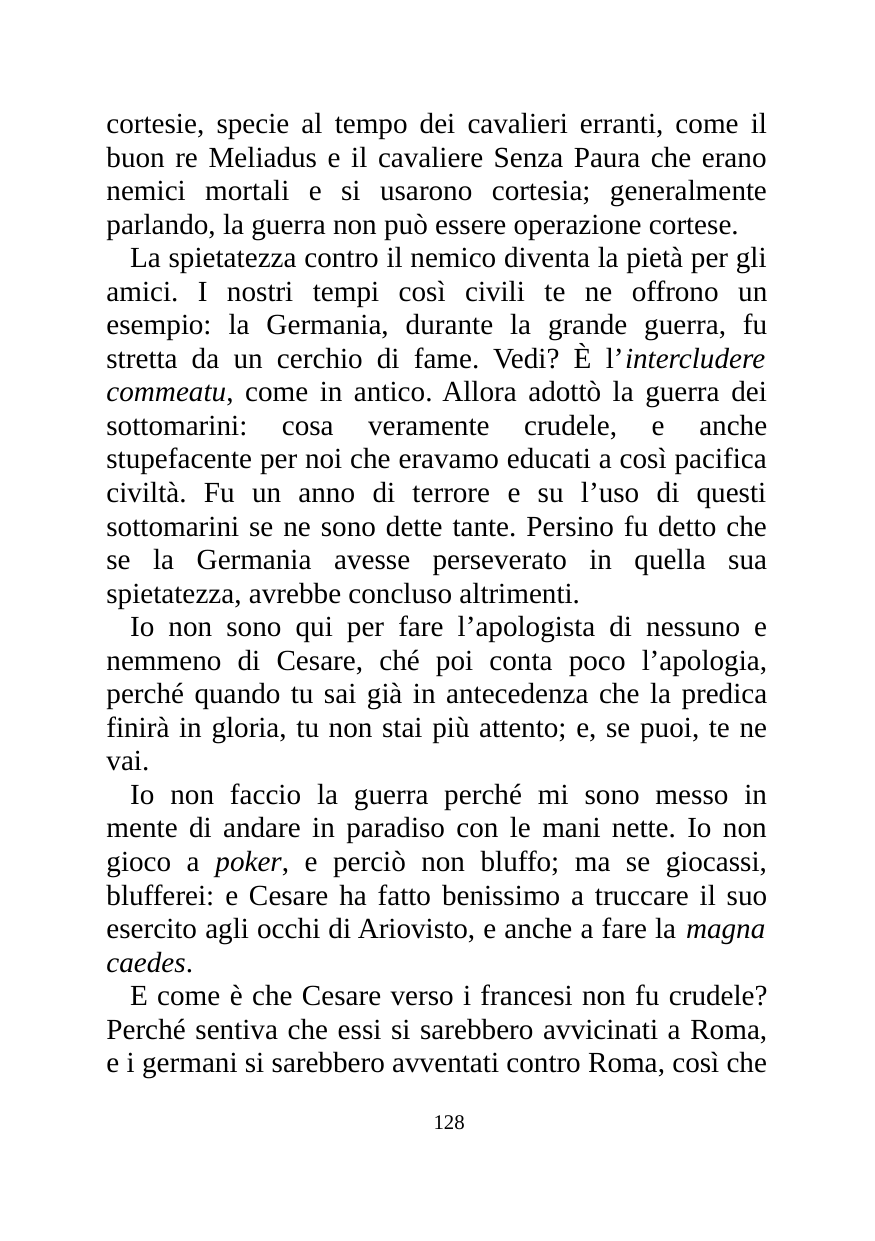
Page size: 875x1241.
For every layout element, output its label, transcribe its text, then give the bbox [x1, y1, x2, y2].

text Io non faccio la guerra perché mi sono messo in mente di andare in paradiso con le mani nette. Io non gioco a poker, e perciò non bluffo; ma se giocassi, blufferei: e Cesare ha fatto benissimo a truccare il suo esercito agli occhi di Ariovisto, e anche a fare la magna caedes. [106, 777, 768, 978]
text La spietatezza contro il nemico diventa la pietà per gli amici. I nostri tempi così civili te ne offrono un esempio: la Germania, durante la grande guerra, fu stretta da un cerchio di fame. Vedi? È l’intercludere commeatu, come in antico. Allora adottò la guerra dei sottomarini: cosa veramente crudele, e anche stupefacente per noi che eravamo educati a così pacifica civiltà. Fu un anno di terrore e su l’uso di questi sottomarini se ne sono dette tante. Persino fu detto che se la Germania avesse perseverato in quella sua spietatezza, avrebbe concluso altrimenti. [106, 240, 768, 609]
text cortesie, specie al tempo dei cavalieri erranti, come il buon re Meliadus e il cavaliere Senza Paura che erano nemici mortali e si usarono cortesia; generalmente parlando, la guerra non può essere operazione cortese. [106, 106, 768, 240]
text E come è che Cesare verso i francesi non fu crudele? Perché sentiva che essi si sarebbero avvicinati a Roma, e i germani si sarebbero avventati contro Roma, così che [106, 978, 768, 1079]
text Io non sono qui per fare l’apologista di nessuno e nemmeno di Cesare, ché poi conta poco l’apologia, perché quando tu sai già in antecedenza che la predica finirà in gloria, tu non stai più attento; e, se puoi, te ne vai. [106, 609, 768, 777]
